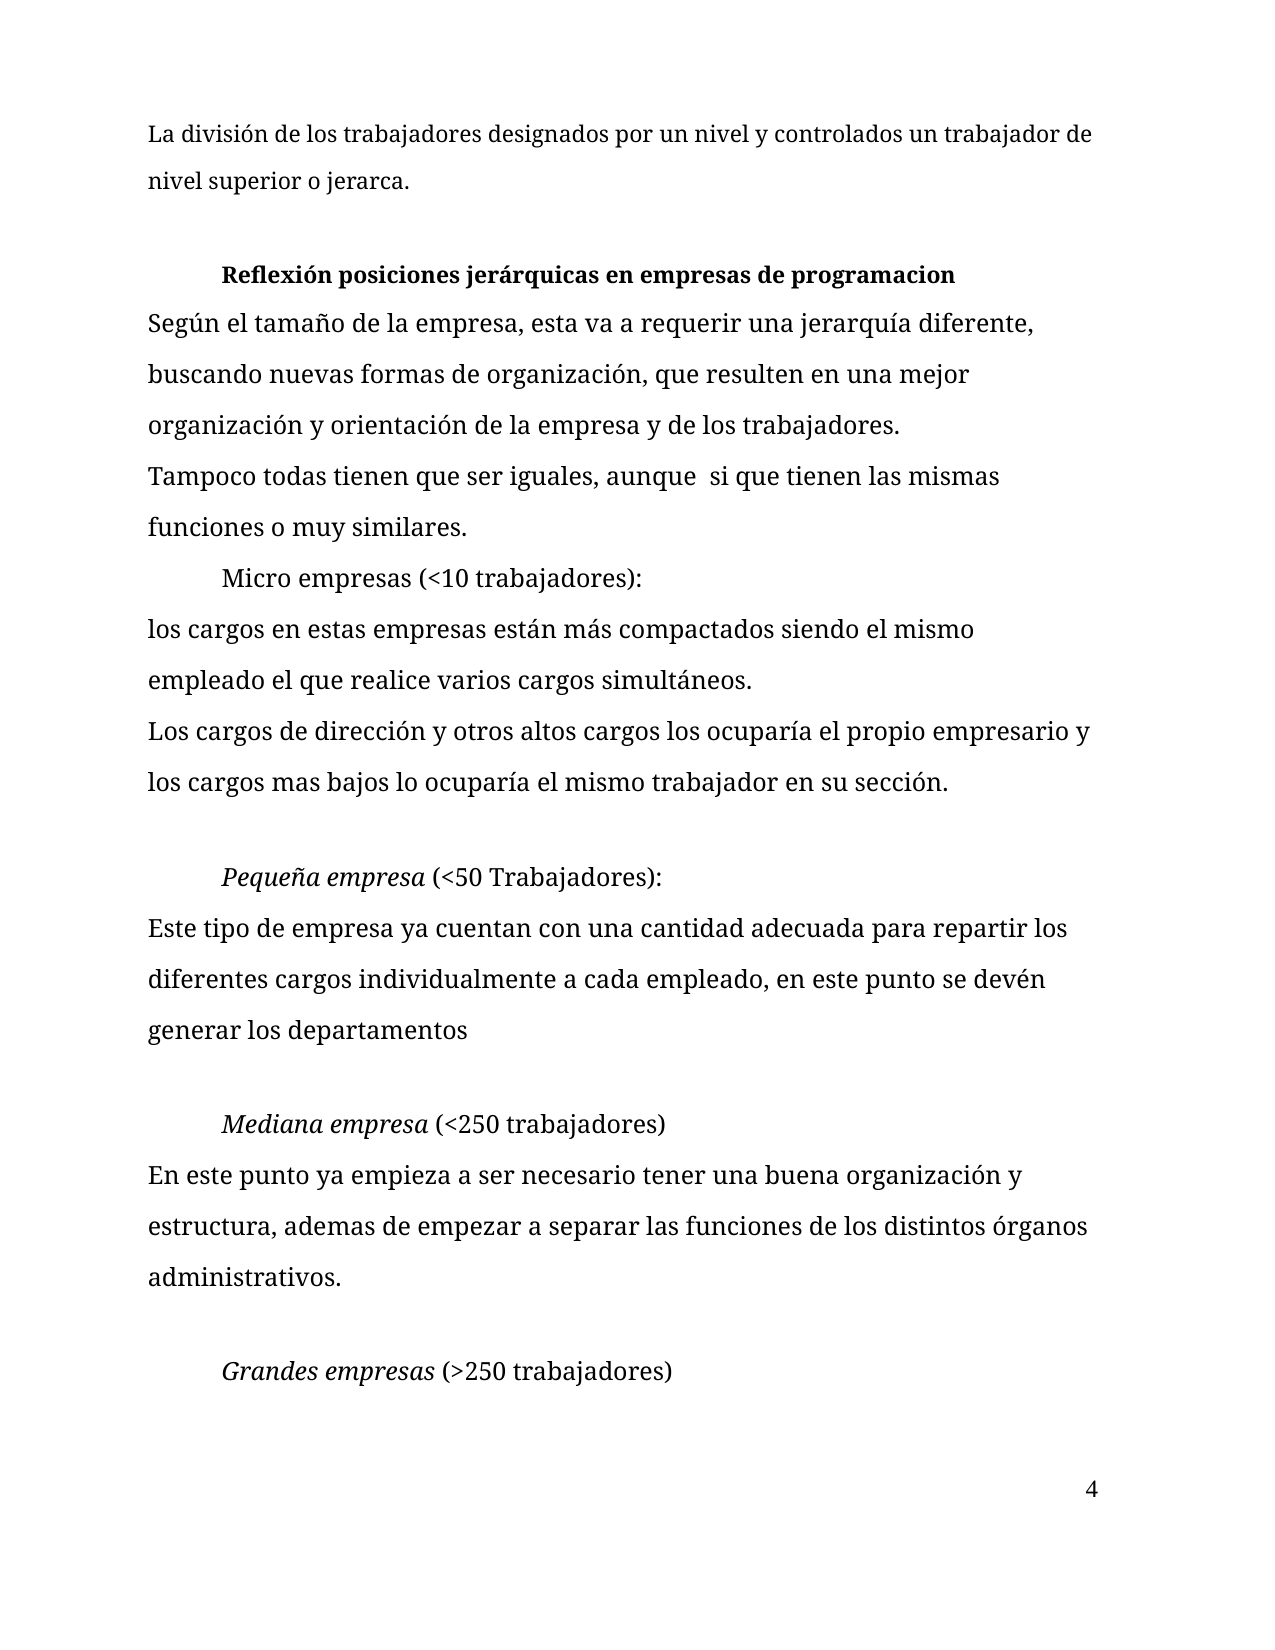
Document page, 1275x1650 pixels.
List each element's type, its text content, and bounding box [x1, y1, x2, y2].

text Tampoco todas tienen que ser iguales, aunque si que tienen las mismas funciones o muy similares. [148, 459, 1098, 544]
text Mediana empresa (<250 trabajadores) [148, 1106, 1098, 1141]
text Los cargos de dirección y otros altos cargos los ocuparía el propio empresario y los cargos mas bajos lo ocuparía el mismo trabajador en su sección. [148, 714, 1098, 799]
text Pequeña empresa (<50 Trabajadores): [148, 859, 1098, 893]
text En este punto ya empieza a ser necesario tener una buena organización y estructura, ademas de empezar a separar las funciones de los distintos órganos administrativos. [148, 1157, 1098, 1294]
text La división de los trabajadores designados por un nivel y controlados un trabajador de nivel superior o jerarca. [148, 118, 1098, 196]
text Reflexión posiciones jerárquicas en empresas de programacion [148, 259, 1098, 290]
text Según el tamaño de la empresa, esta va a requerir una jerarquía diferente, buscando nuevas formas de organización, que resulten en una mejor organización y orientación de la empresa y de los trabajadores. [148, 306, 1098, 442]
text Micro empresas (<10 trabajadores): [148, 561, 1098, 595]
text Este tipo de empresa ya cuentan con una cantidad adecuada para repartir los diferentes cargos individualmente a cada empleado, en este punto se devén generar los departamentos [148, 910, 1098, 1046]
text Grandes empresas (>250 trabajadores) [148, 1354, 1098, 1388]
text los cargos en estas empresas están más compactados siendo el mismo empleado el que realice varios cargos simultáneos. [148, 612, 1098, 697]
